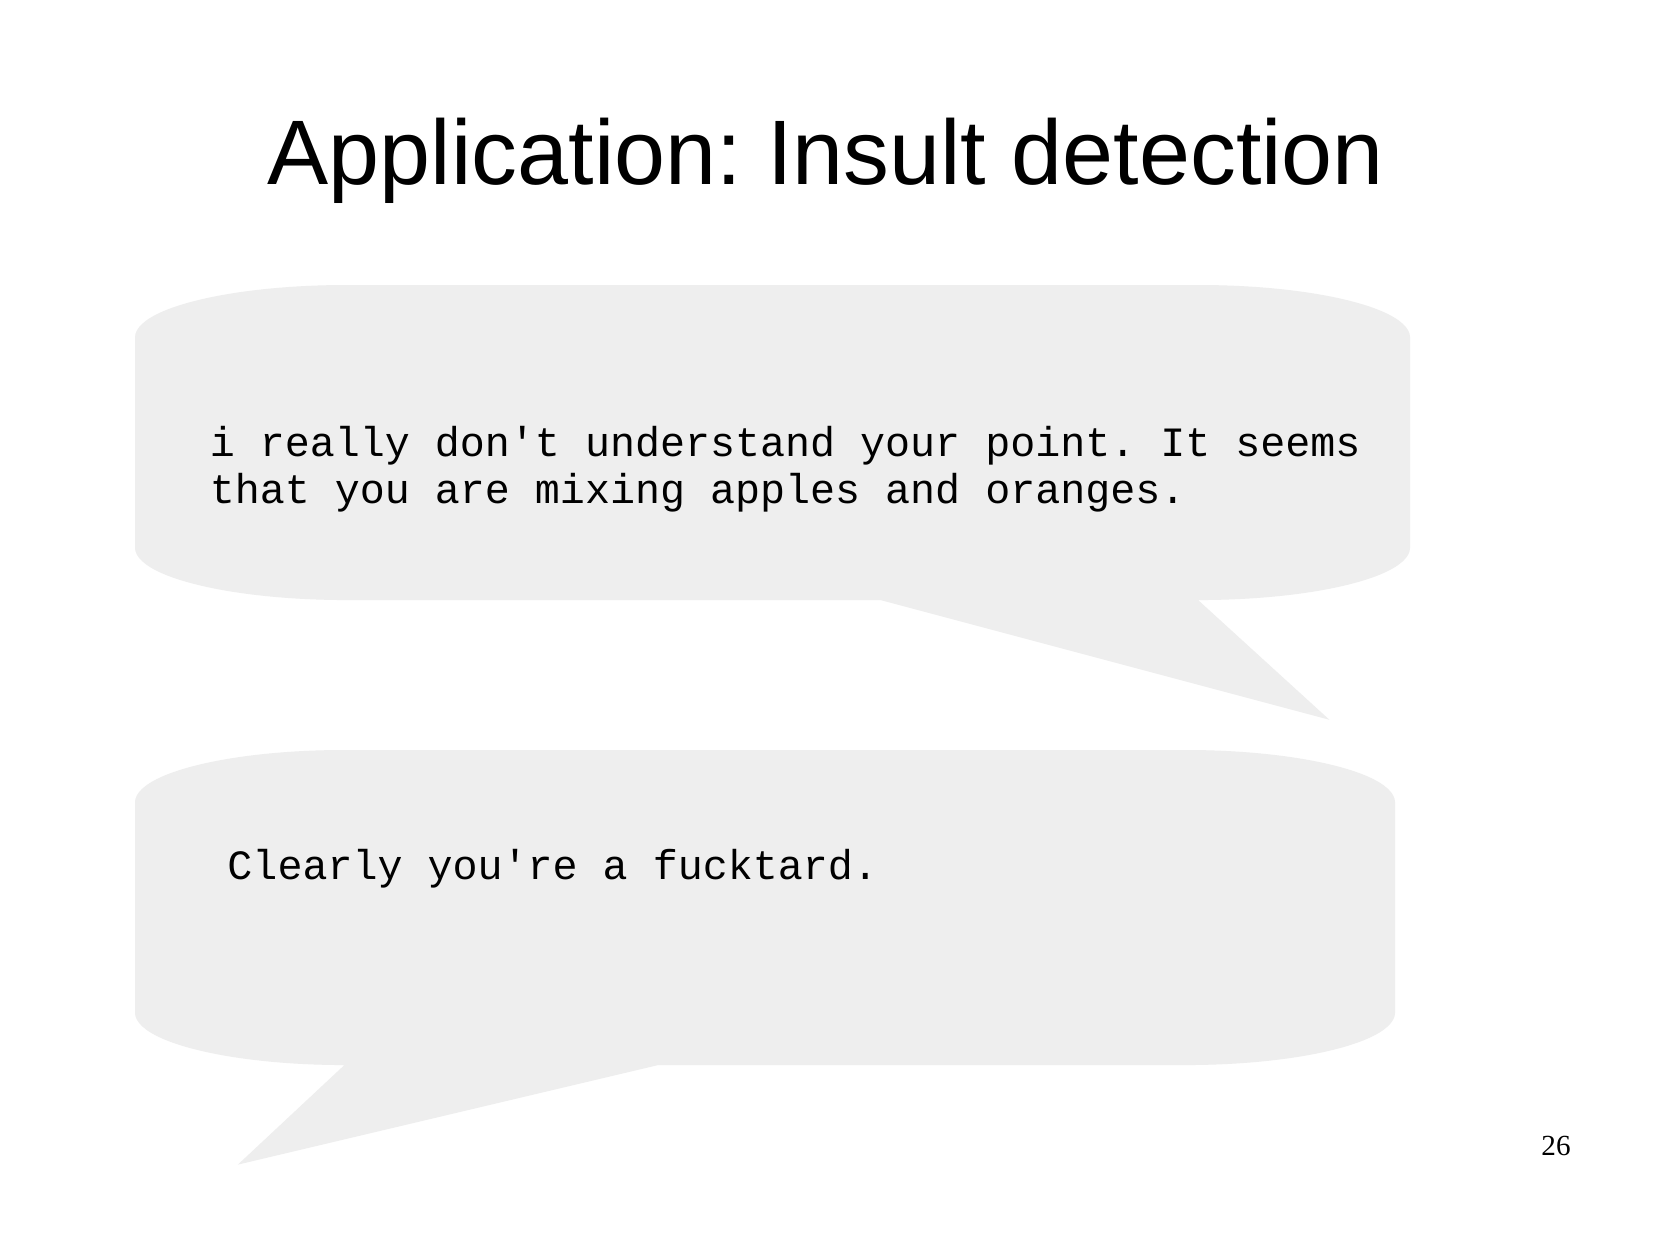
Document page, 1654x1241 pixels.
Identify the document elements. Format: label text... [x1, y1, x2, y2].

title Application: Insult detection [82, 49, 1571, 257]
text_box [135, 285, 1411, 720]
text_box [135, 750, 1396, 1165]
text_box Clearly you're a fucktard. [212, 837, 1261, 901]
text_box i really don't understand your point. It seems that you are mixing apples and oranges. [195, 414, 1425, 526]
